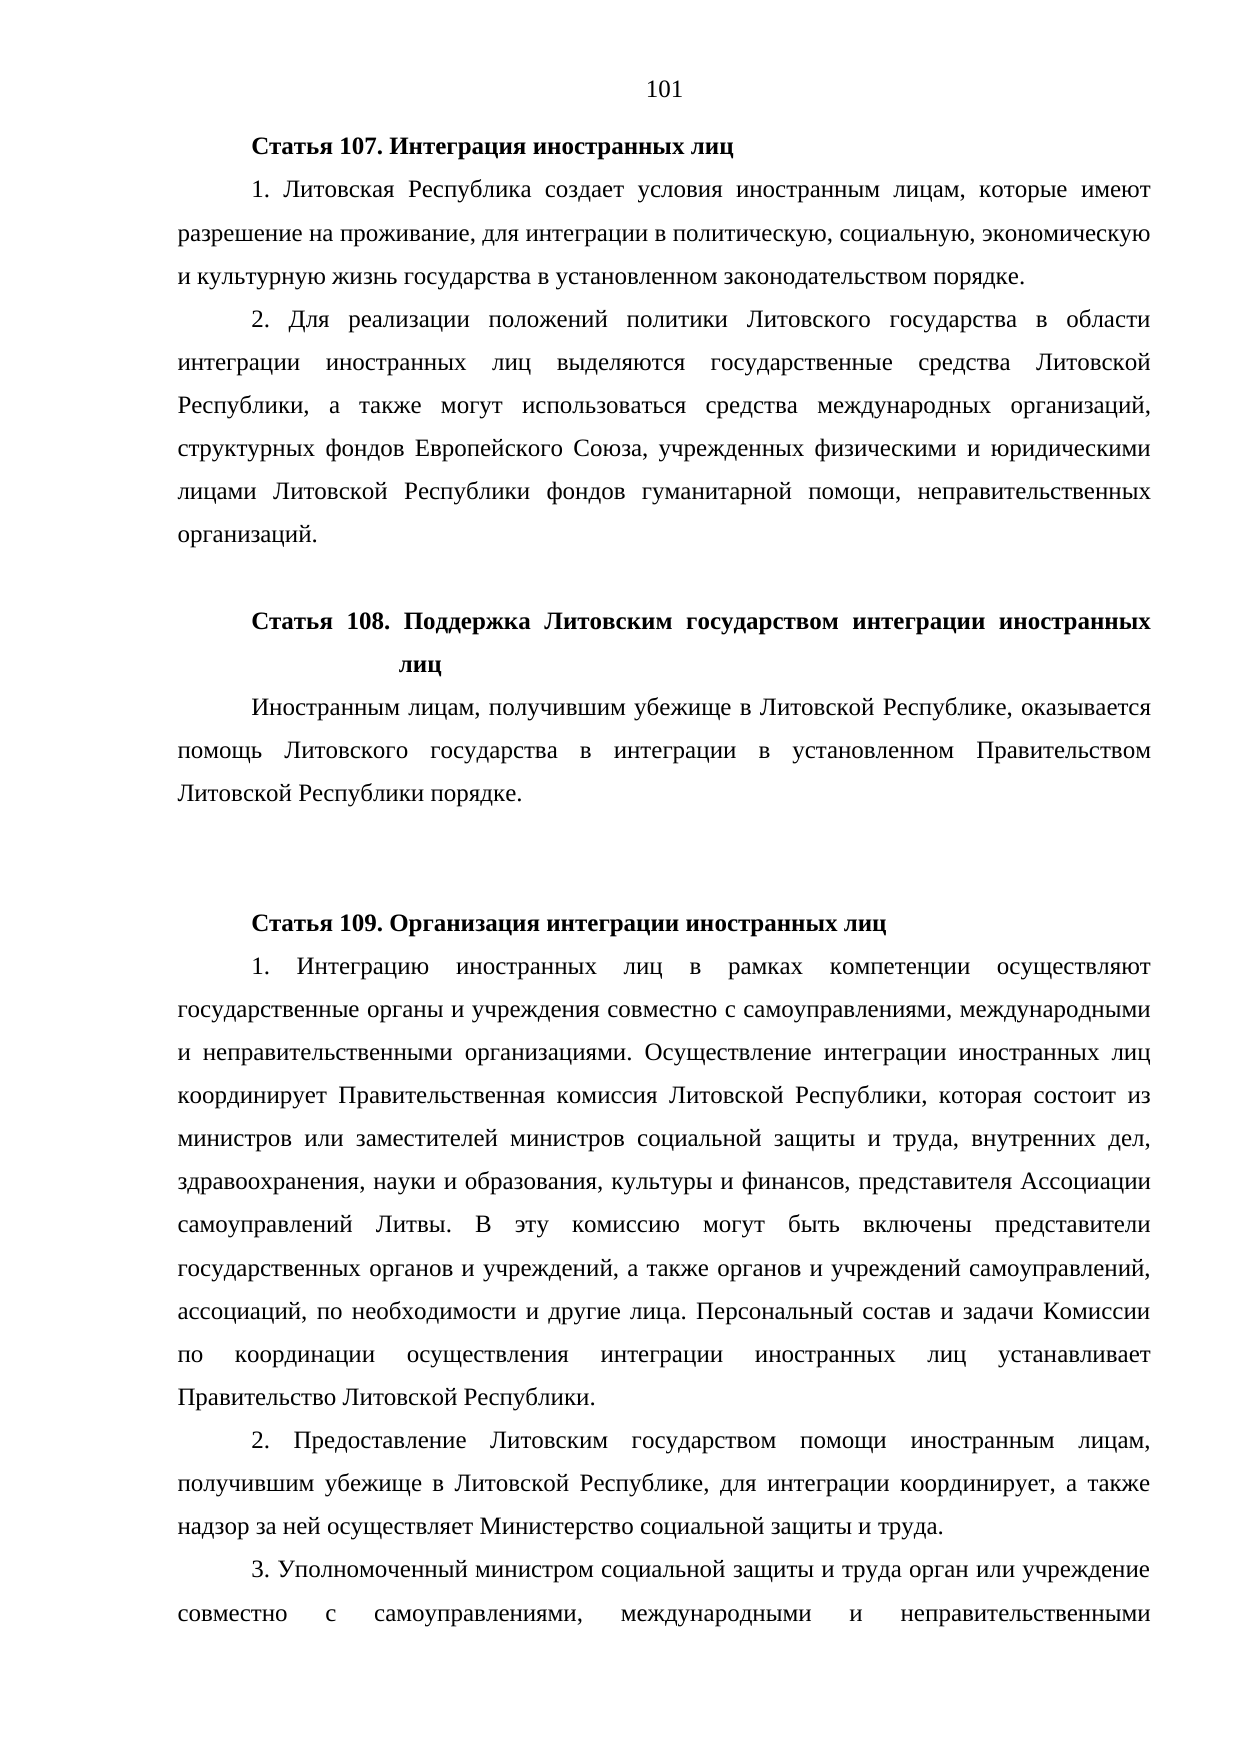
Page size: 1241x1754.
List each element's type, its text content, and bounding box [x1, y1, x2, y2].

text Статья 109. Организация интеграции иностранных лиц [177, 908, 1152, 936]
text 2. Для реализации положений политики Литовского государства в области интеграции иностранных лиц выделяются государственные средства Литовской Республики, а также могут использоваться средства международных организаций, структурных фондов Европейского Союза, учрежденных физическими и юридическими лицами Литовской Республики фондов гуманитарной помощи, неправительственных организаций. [177, 304, 1152, 548]
text 2. Предоставление Литовским государством помощи иностранным лицам, получившим убежище в Литовской Республике, для интеграции координирует, а также надзор за ней осуществляет Министерство социальной защиты и труда. [177, 1425, 1152, 1540]
text 1. Литовская Республика создает условия иностранным лицам, которые имеют разрешение на проживание, для интеграции в политическую, социальную, экономическую и культурную жизнь государства в установленном законодательством порядке. [177, 174, 1152, 289]
text Статья 108. Поддержка Литовским государством интеграции иностранных лиц [251, 606, 1152, 678]
text 1. Интеграцию иностранных лиц в рамках компетенции осуществляют государственные органы и учреждения совместно с самоуправлениями, международными и неправительственными организациями. Осуществление интеграции иностранных лиц координирует Правительственная комиссия Литовской Республики, которая состоит из министров или заместителей министров социальной защиты и труда, внутренних дел, здравоохранения, науки и образования, культуры и финансов, представителя Ассоциации самоуправлений Литвы. В эту комиссию могут быть включены представители государственных органов и учреждений, а также органов и учреждений самоуправлений, ассоциаций, по необходимости и другие лица. Персональный состав и задачи Комиссии по координации осуществления интеграции иностранных лиц устанавливает Правительство Литовской Республики. [177, 951, 1152, 1411]
text Статья 107. Интеграция иностранных лиц [177, 131, 1152, 160]
text Иностранным лицам, получившим убежище в Литовской Республике, оказывается помощь Литовского государства в интеграции в установленном Правительством Литовской Республики порядке. [177, 692, 1152, 807]
text 3. Уполномоченный министром социальной защиты и труда орган или учреждение совместно с самоуправлениями, международными и неправительственными [177, 1554, 1152, 1626]
